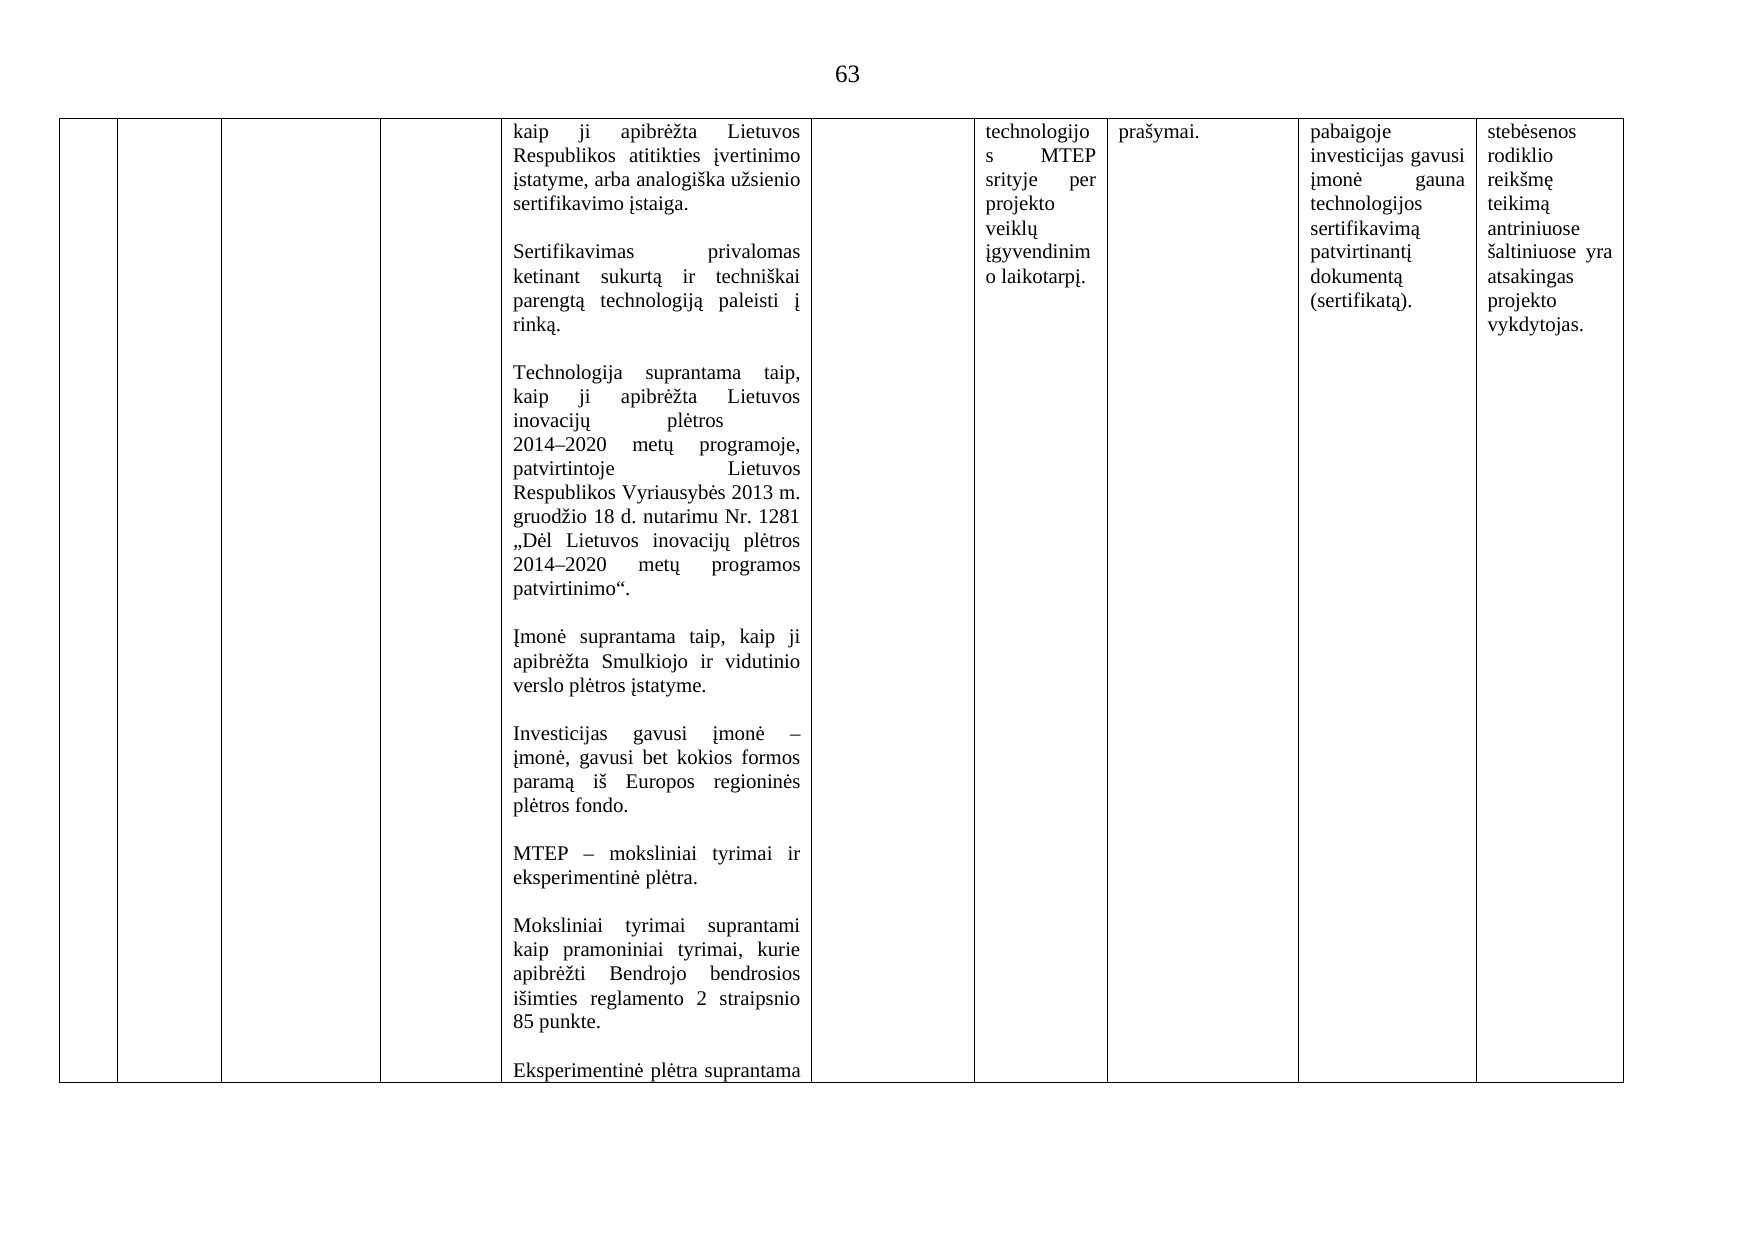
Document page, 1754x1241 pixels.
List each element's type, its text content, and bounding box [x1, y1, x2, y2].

table_cell kaip ji apibrėžta Lietuvos Respublikos atitikties įvertinimo įstatyme, arba analogiška užsienio sertifikavimo įstaiga. Sertifikavimas privalomas ketinant sukurtą ir techniškai parengtą technologiją paleisti į rinką. Technologija suprantama taip, kaip ji apibrėžta Lietuvos inovacijų plėtros 2014–2020 metų programoje, patvirtintoje Lietuvos Respublikos Vyriausybės 2013 m. gruodžio 18 d. nutarimu Nr. 1281 „Dėl Lietuvos inovacijų plėtros 2014–2020 metų programos patvirtinimo“. Įmonė suprantama taip, kaip ji apibrėžta Smulkiojo ir vidutinio verslo plėtros įstatyme. Investicijas gavusi įmonė – įmonė, gavusi bet kokios formos paramą iš Europos regioninės plėtros fondo. MTEP – moksliniai tyrimai ir eksperimentinė plėtra. Moksliniai tyrimai suprantami kaip pramoniniai tyrimai, kurie apibrėžti Bendrojo bendrosios išimties reglamento 2 straipsnio 85 punkte. Eksperimentinė plėtra suprantama [502, 119, 811, 1082]
table_cell [118, 119, 221, 1082]
table_cell [381, 119, 501, 1082]
table_cell [812, 119, 974, 1082]
table_cell prašymai. [1108, 119, 1298, 1082]
table_cell pabaigoje investicijas gavusi įmonė gauna technologijos sertifikavimą patvirtinantį dokumentą (sertifikatą). [1299, 119, 1476, 1082]
table_cell [222, 119, 380, 1082]
table_cell stebėsenos rodiklio reikšmę teikimą antriniuose šaltiniuose yra atsakingas projekto vykdytojas. [1477, 119, 1623, 1082]
table_cell [60, 119, 117, 1082]
table_cell technologijos MTEP srityje per projekto veiklų įgyvendinimo laikotarpį. [975, 119, 1107, 1082]
